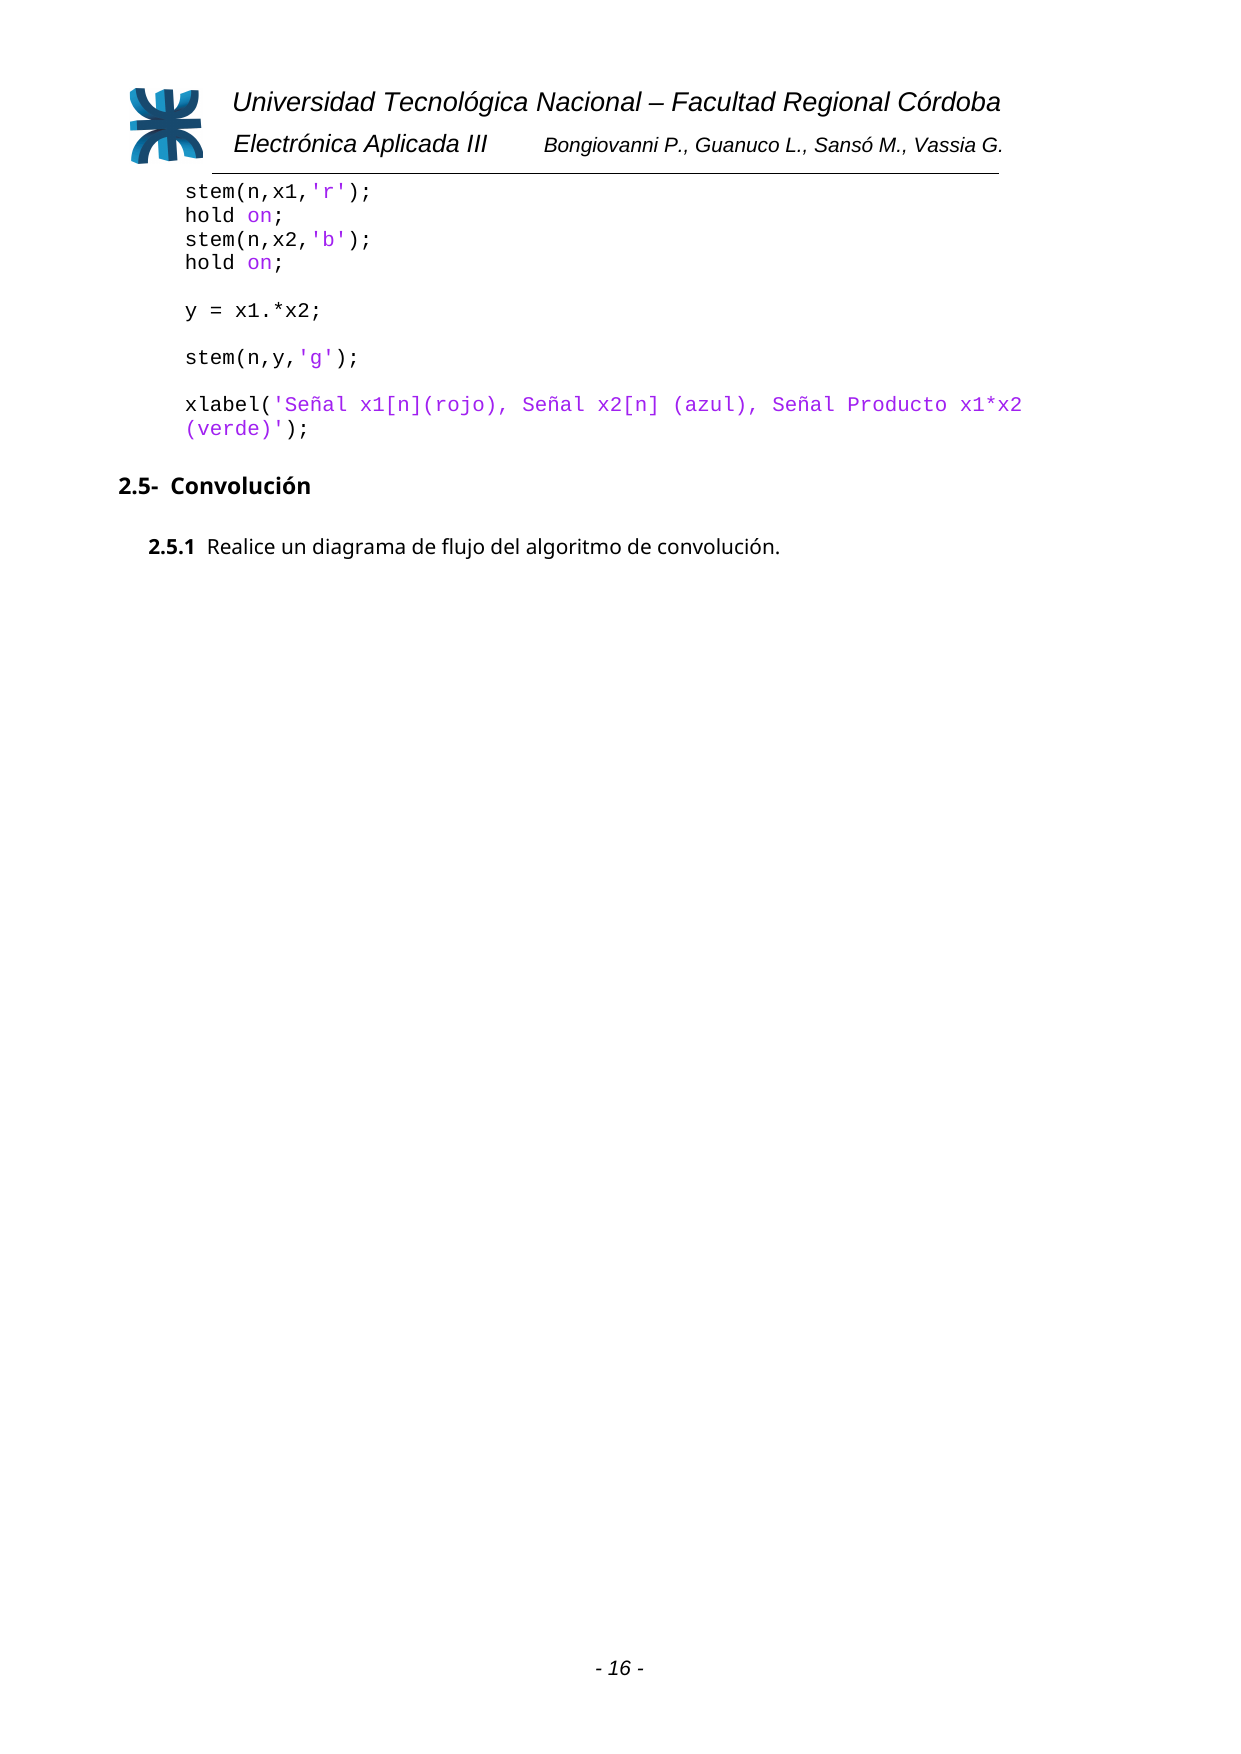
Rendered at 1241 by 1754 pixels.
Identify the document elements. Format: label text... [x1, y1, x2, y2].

text 2.5.1 Realice un diagrama de flujo del algoritmo de convolución. [148, 532, 1122, 561]
text stem(n,y,'g'); [184, 347, 1122, 371]
text 2.5- Convolución [118, 470, 1122, 501]
text hold on; [184, 205, 1122, 229]
text stem(n,x1,'r'); [184, 181, 1122, 205]
picture [129, 88, 203, 164]
text y = x1.*x2; [184, 300, 1122, 323]
text stem(n,x2,'b'); [184, 229, 1122, 252]
text hold on; [184, 252, 1122, 276]
text xlabel('Señal x1[n](rojo), Señal x2[n] (azul), Señal Producto x1*x2 (verde)'); [184, 394, 1122, 442]
